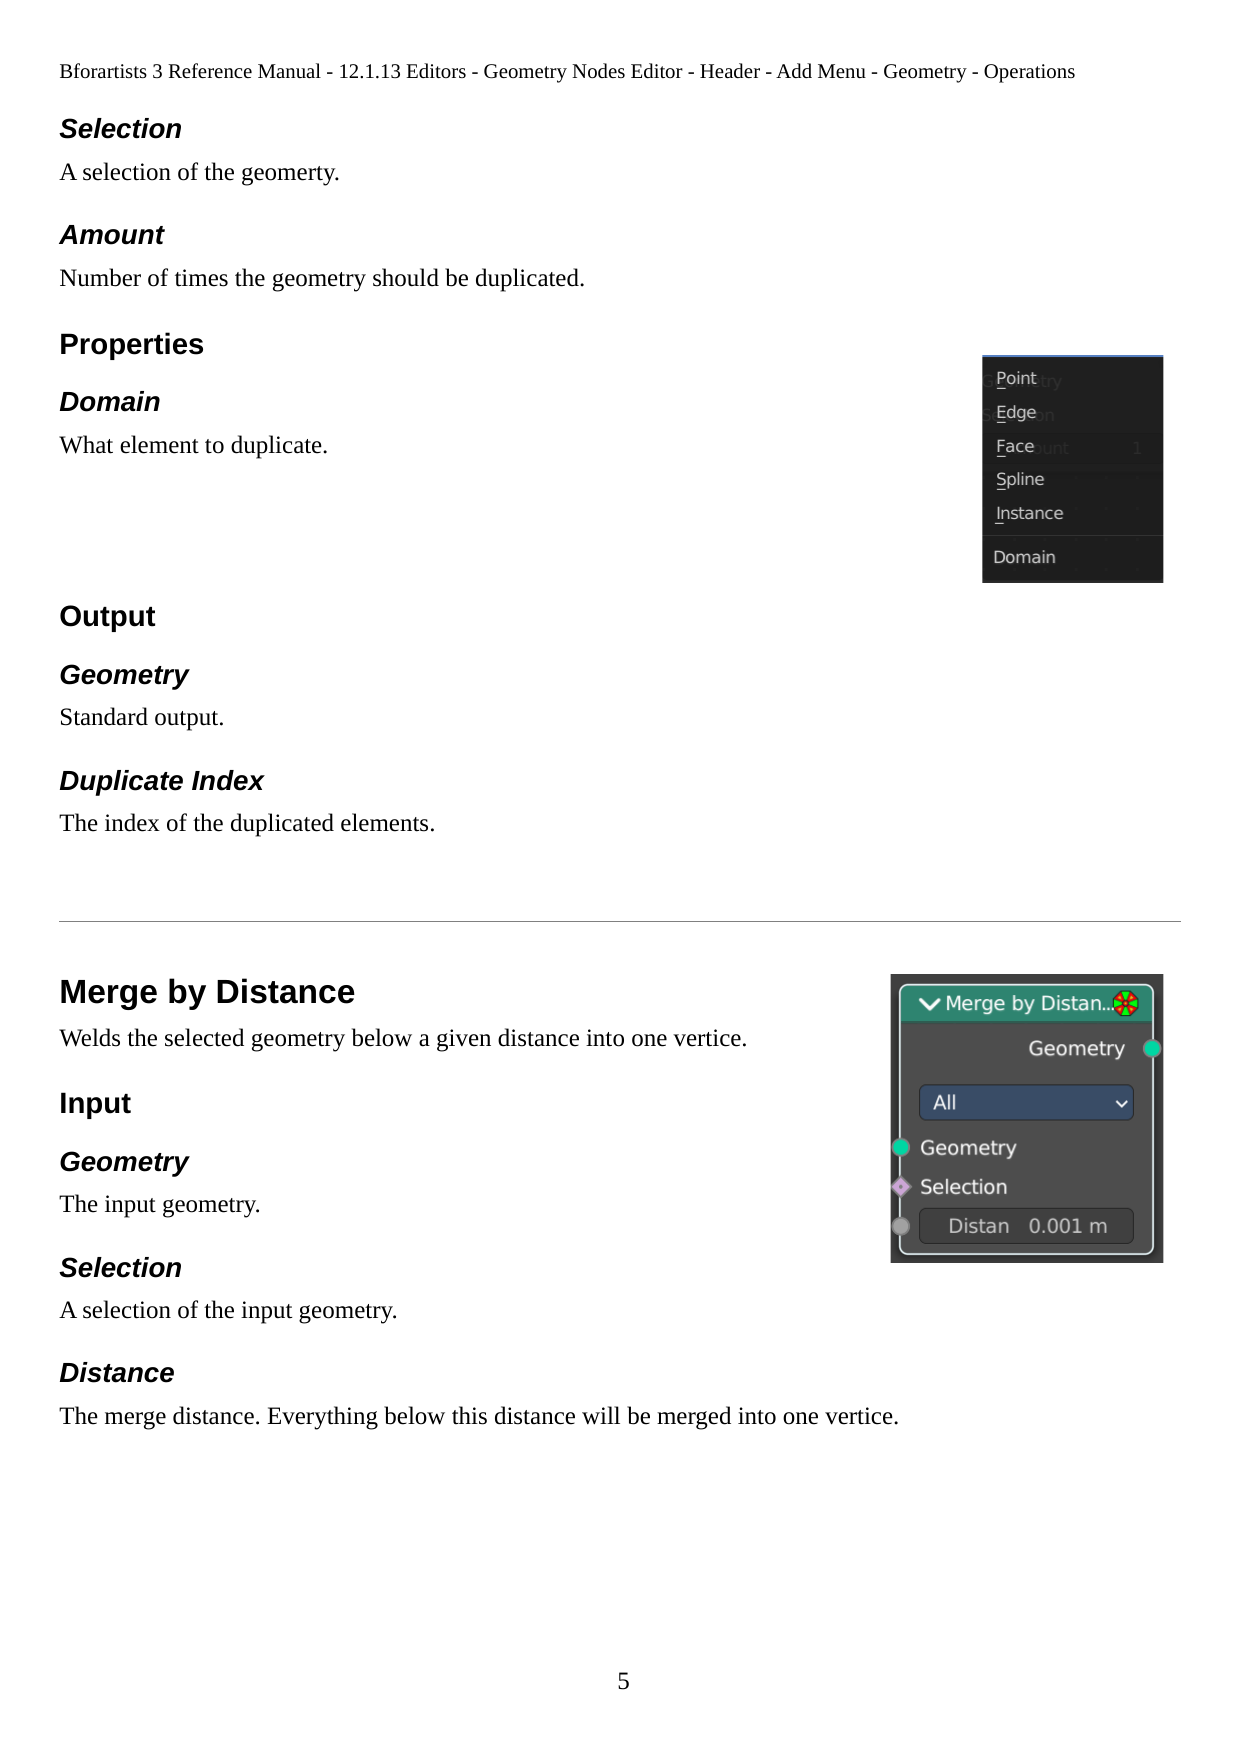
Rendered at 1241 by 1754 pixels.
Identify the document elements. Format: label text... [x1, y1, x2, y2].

text Welds the selected geometry below a given distance into one vertice. [59, 1023, 890, 1051]
subtitle Duplicate Index [59, 764, 1181, 796]
subtitle Properties [59, 327, 1181, 360]
subtitle Selection [59, 1251, 1181, 1283]
subtitle Selection [59, 113, 1181, 144]
subtitle [1164, 1086, 1181, 1120]
text The index of the duplicated elements. [59, 808, 1181, 837]
text The merge distance. Everything below this distance will be merged into one vertice. [59, 1401, 1181, 1430]
text [1164, 1189, 1181, 1218]
text Standard output. [59, 702, 1181, 731]
text Number of times the geometry should be duplicated. [59, 263, 1181, 292]
subtitle [1164, 385, 1181, 417]
subtitle [1164, 1145, 1181, 1177]
picture [982, 355, 1164, 583]
subtitle Output [59, 599, 1181, 633]
subtitle Distance [59, 1357, 1181, 1389]
text A selection of the geomerty. [59, 157, 1181, 186]
subtitle Domain [59, 385, 982, 417]
picture [890, 974, 1164, 1263]
subtitle Input [59, 1086, 890, 1120]
subtitle Geometry [59, 1145, 890, 1177]
subtitle Merge by Distance [59, 971, 1181, 1010]
text A selection of the input geometry. [59, 1295, 1181, 1324]
subtitle Geometry [59, 658, 1181, 690]
text What element to duplicate. [59, 430, 982, 458]
subtitle Amount [59, 218, 1181, 250]
text The input geometry. [59, 1189, 890, 1218]
